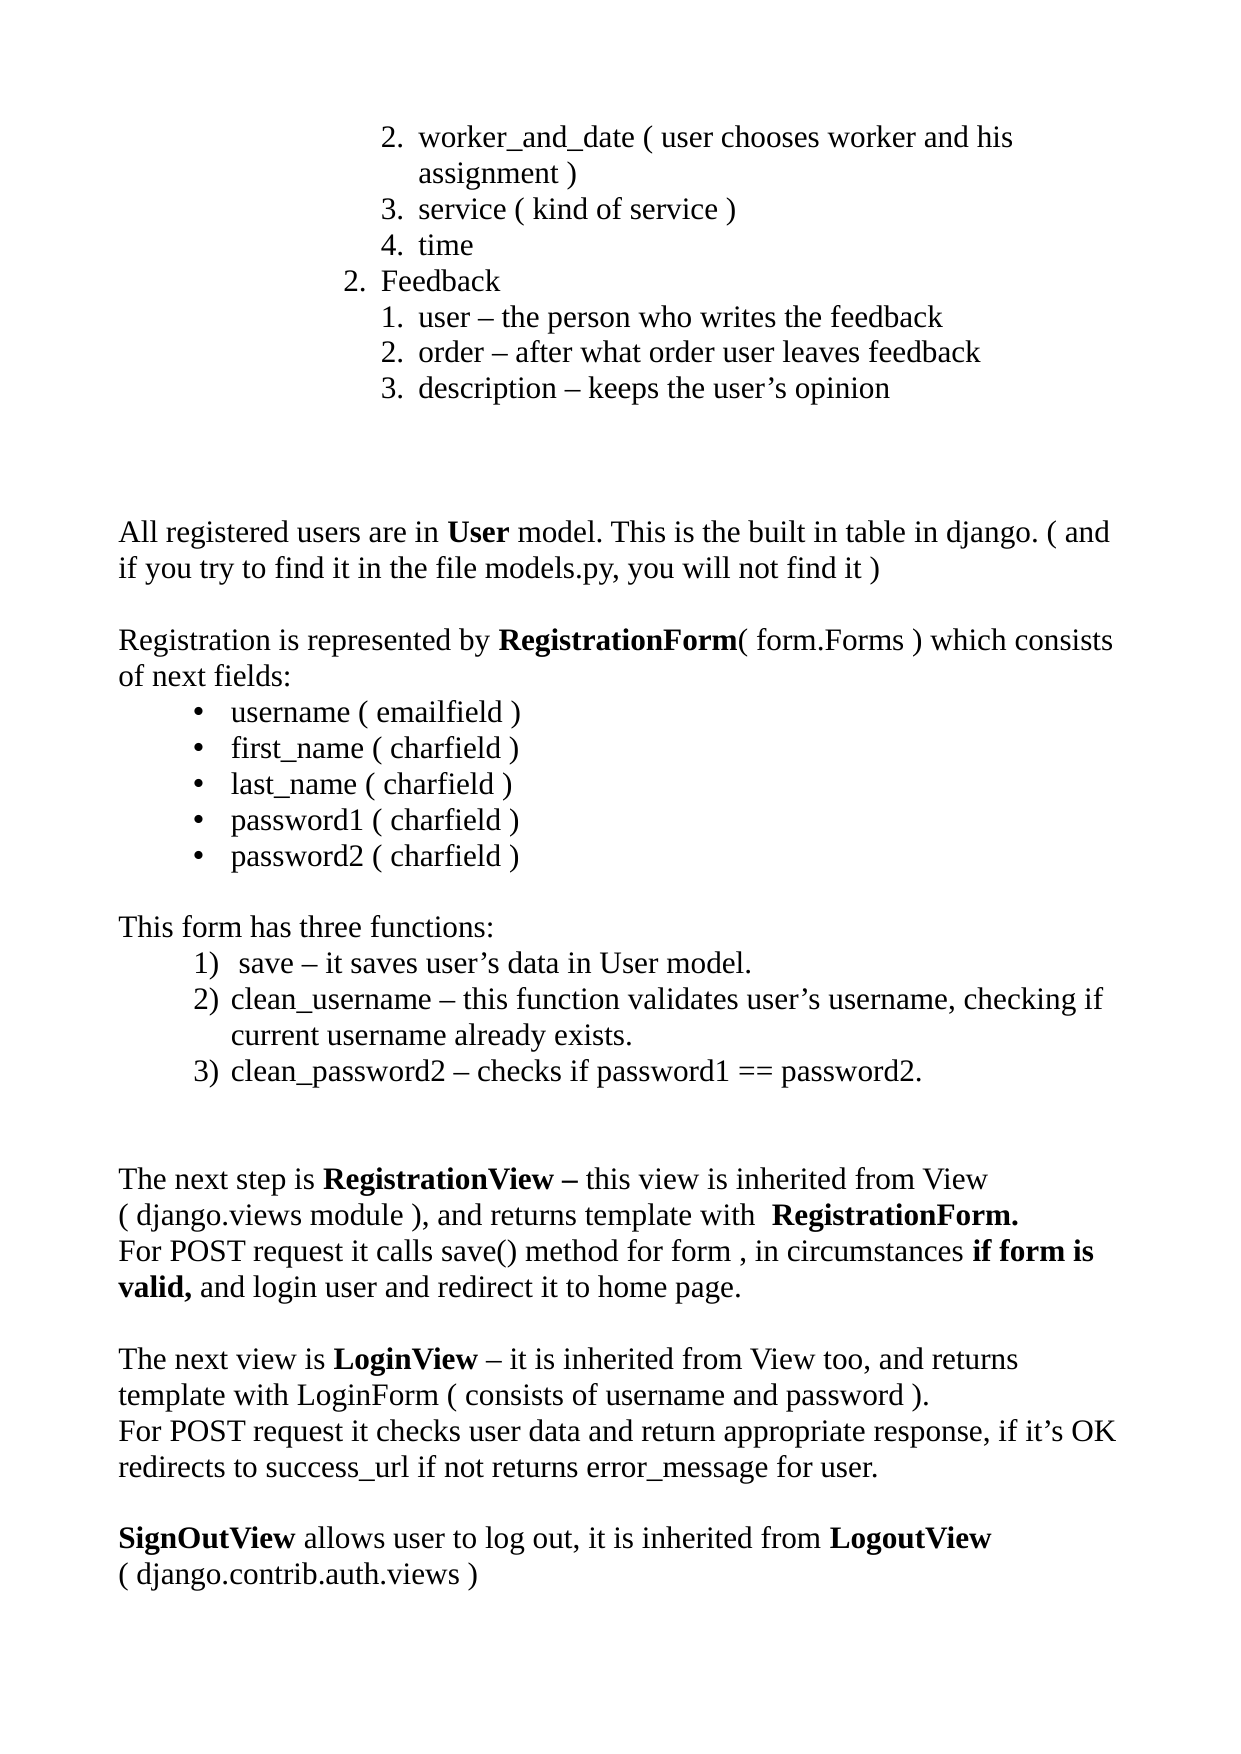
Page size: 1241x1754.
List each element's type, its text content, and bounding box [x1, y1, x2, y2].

list clean_password2 – checks if password1 == password2. [193, 1052, 1122, 1088]
text The next step is RegistrationView – this view is inherited from View ( django.views module ), and returns template with RegistrationForm. [118, 1160, 1122, 1232]
list password1 ( charfield ) [193, 801, 1122, 837]
text All registered users are in User model. This is the built in table in django. ( and if you try to find it in the file models.py, you will not find it ) [118, 513, 1122, 585]
list password2 ( charfield ) [193, 837, 1122, 873]
list first_name ( charfield ) [193, 729, 1122, 765]
list order – after what order user leaves feedback [381, 334, 1122, 370]
list last_name ( charfield ) [193, 765, 1122, 801]
list description – keeps the user’s opinion [381, 370, 1122, 406]
list time [381, 226, 1122, 262]
list service ( kind of service ) [381, 190, 1122, 226]
text Registration is represented by RegistrationForm( form.Forms ) which consists of next fields: [118, 621, 1122, 693]
text This form has three functions: [118, 909, 1122, 945]
text For POST request it calls save() method for form , in circumstances if form is valid, and login user and redirect it to home page. [118, 1232, 1122, 1304]
list username ( emailfield ) [193, 693, 1122, 729]
list clean_username – this function validates user’s username, checking if current username already exists. [193, 981, 1122, 1052]
text For POST request it checks user data and return appropriate response, if it’s OK redirects to success_url if not returns error_message for user. [118, 1412, 1122, 1484]
list user – the person who writes the feedback [381, 298, 1122, 334]
text SignOutView allows user to log out, it is inherited from LogoutView ( django.contrib.auth.views ) [118, 1520, 1122, 1592]
list worker_and_date ( user chooses worker and his assignment ) [381, 118, 1122, 190]
text The next view is LoginView – it is inherited from View too, and returns template with LoginForm ( consists of username and password ). [118, 1340, 1122, 1412]
list Feedback [343, 262, 1122, 298]
list save – it saves user’s data in User model. [193, 945, 1122, 981]
